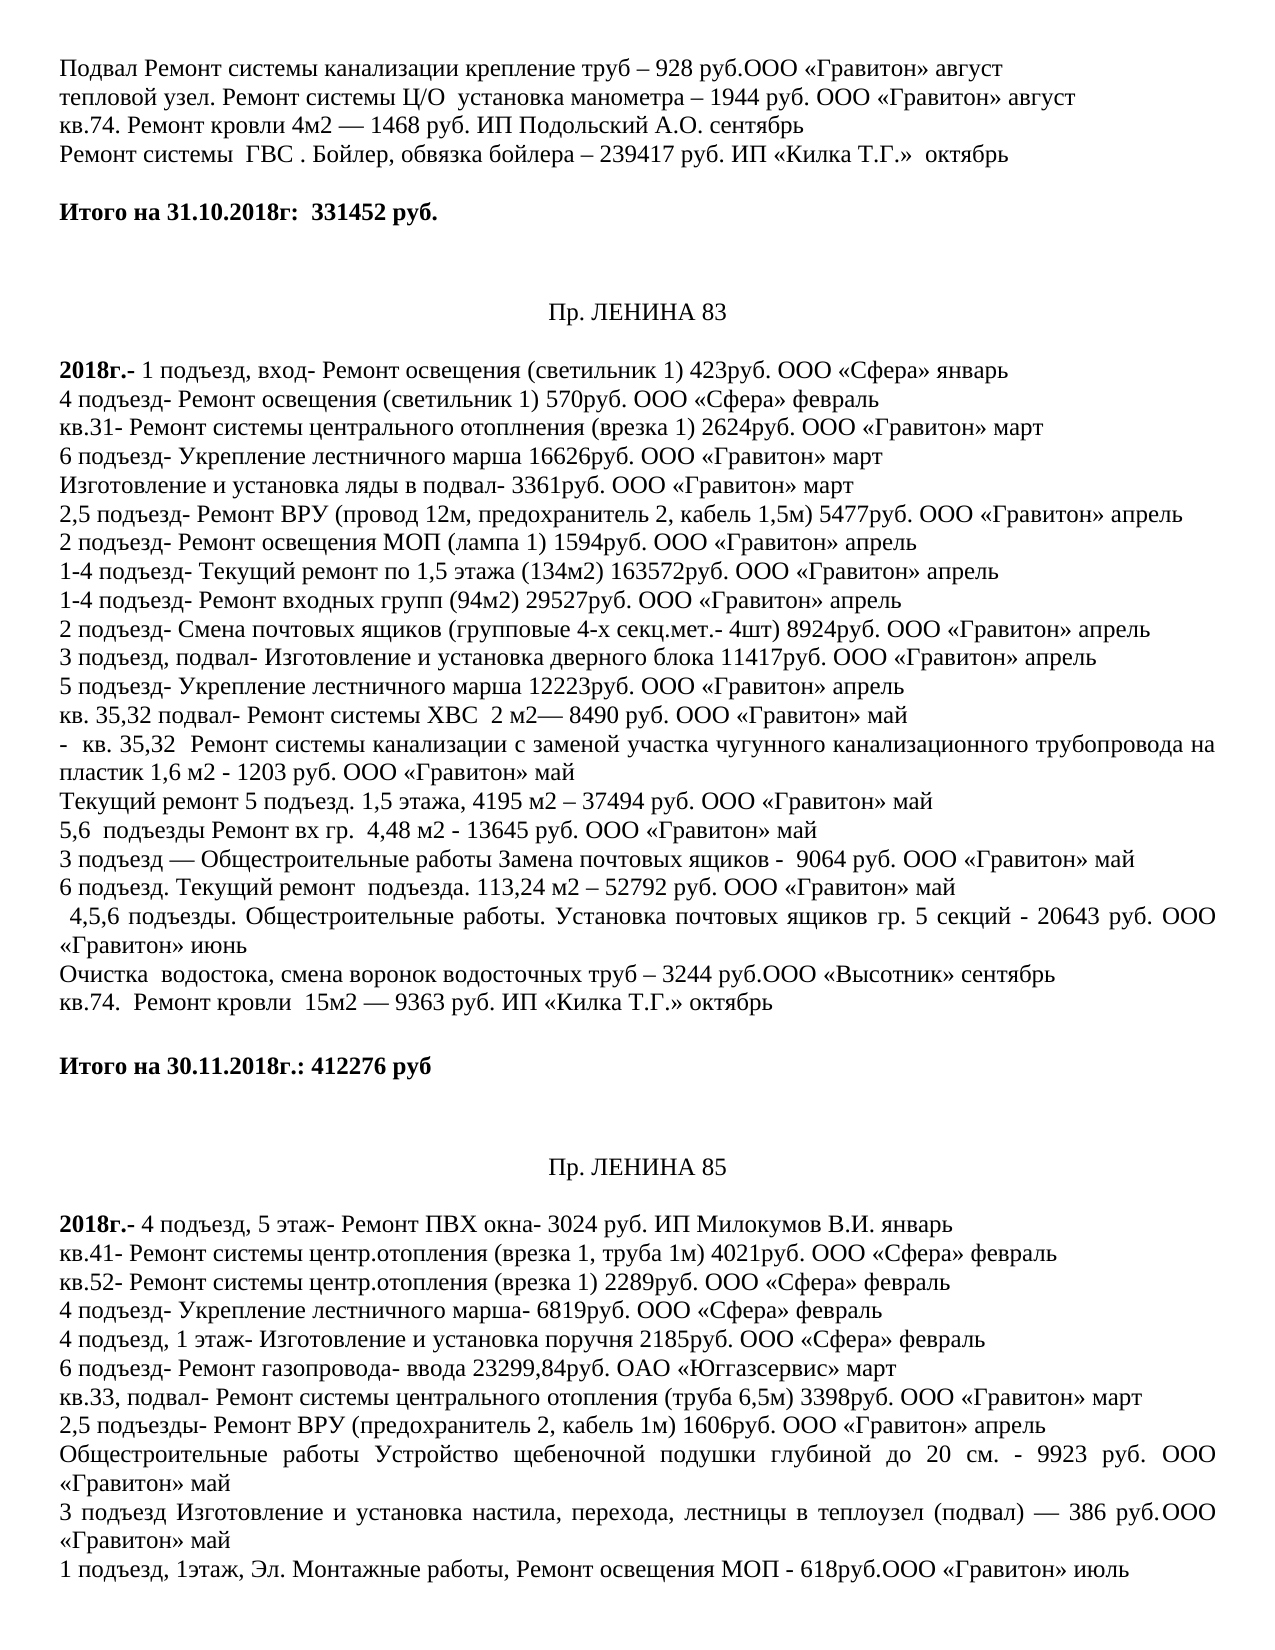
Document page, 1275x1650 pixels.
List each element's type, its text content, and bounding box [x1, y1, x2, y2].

text кв.74. Ремонт кровли 15м2 — 9363 руб. ИП «Килка Т.Г.» октябрь [59, 987, 1216, 1016]
text 3 подъезд Изготовление и установка настила, перехода, лестницы в теплоузел (подвал) — 386 руб.ООО «Гравитон» май [59, 1497, 1216, 1554]
text 4 подъезд- Ремонт освещения (светильник 1) 570руб. ООО «Сфера» февраль [59, 384, 1216, 412]
text 5 подъезд- Укрепление лестничного марша 12223руб. ООО «Гравитон» апрель [59, 671, 1216, 700]
text 3 подъезд — Общестроительные работы Замена почтовых ящиков - 9064 руб. ООО «Гравитон» май [59, 844, 1216, 872]
text Очистка водостока, смена воронок водосточных труб – 3244 руб.ООО «Высотник» сентябрь [59, 959, 1216, 987]
text кв.74. Ремонт кровли 4м2 — 1468 руб. ИП Подольский А.О. сентябрь [59, 111, 1216, 139]
text 4 подъезд- Укрепление лестничного марша- 6819руб. ООО «Сфера» февраль [59, 1295, 1216, 1324]
text 2,5 подъезд- Ремонт ВРУ (провод 12м, предохранитель 2, кабель 1,5м) 5477руб. ООО «Гравитон» апрель [59, 499, 1216, 527]
text Пр. ЛЕНИНА 85 [59, 1152, 1216, 1180]
text Общестроительные работы Устройство щебеночной подушки глубиной до 20 см. - 9923 руб. ООО «Гравитон» май [59, 1439, 1216, 1497]
text 2 подъезд- Ремонт освещения МОП (лампа 1) 1594руб. ООО «Гравитон» апрель [59, 527, 1216, 556]
text 2 подъезд- Смена почтовых ящиков (групповые 4-х секц.мет.- 4шт) 8924руб. ООО «Гравитон» апрель [59, 614, 1216, 642]
text 6 подъезд- Ремонт газопровода- ввода 23299,84руб. ОАО «Юггазсервис» март [59, 1353, 1216, 1382]
text 6 подъезд- Укрепление лестничного марша 16626руб. ООО «Гравитон» март [59, 441, 1216, 470]
text 2018г.- 1 подъезд, вход- Ремонт освещения (светильник 1) 423руб. ООО «Сфера» январь [59, 355, 1216, 384]
text кв.31- Ремонт системы центрального отоплнения (врезка 1) 2624руб. ООО «Гравитон» март [59, 412, 1216, 441]
text 2018г.- 4 подъезд, 5 этаж- Ремонт ПВХ окна- 3024 руб. ИП Милокумов В.И. январь [59, 1209, 1216, 1238]
text 1-4 подъезд- Ремонт входных групп (94м2) 29527руб. ООО «Гравитон» апрель [59, 585, 1216, 614]
text Итого на 31.10.2018г: 331452 руб. [59, 197, 1216, 226]
text 4 подъезд, 1 этаж- Изготовление и установка поручня 2185руб. ООО «Сфера» февраль [59, 1324, 1216, 1353]
text кв.41- Ремонт системы центр.отопления (врезка 1, труба 1м) 4021руб. ООО «Сфера» февраль [59, 1238, 1216, 1267]
text 1-4 подъезд- Текущий ремонт по 1,5 этажа (134м2) 163572руб. ООО «Гравитон» апрель [59, 556, 1216, 585]
text 1 подъезд, 1этаж, Эл. Монтажные работы, Ремонт освещения МОП - 618руб.ООО «Гравитон» июль [59, 1554, 1216, 1583]
text 5,6 подъезды Ремонт вх гр. 4,48 м2 - 13645 руб. ООО «Гравитон» май [59, 815, 1216, 844]
text Подвал Ремонт системы канализации крепление труб – 928 руб.ООО «Гравитон» август [59, 53, 1216, 82]
text - кв. 35,32 Ремонт системы канализации с заменой участка чугунного канализационного трубопровода на пластик 1,6 м2 - 1203 руб. ООО «Гравитон» май [59, 729, 1216, 786]
text кв. 35,32 подвал- Ремонт системы ХВС 2 м2— 8490 руб. ООО «Гравитон» май [59, 700, 1216, 729]
text 3 подъезд, подвал- Изготовление и установка дверного блока 11417руб. ООО «Гравитон» апрель [59, 642, 1216, 671]
text Изготовление и установка ляды в подвал- 3361руб. ООО «Гравитон» март [59, 470, 1216, 499]
text 2,5 подъезды- Ремонт ВРУ (предохранитель 2, кабель 1м) 1606руб. ООО «Гравитон» апрель [59, 1410, 1216, 1439]
text Пр. ЛЕНИНА 83 [59, 297, 1216, 326]
text кв.33, подвал- Ремонт системы центрального отопления (труба 6,5м) 3398руб. ООО «Гравитон» март [59, 1382, 1216, 1410]
text Текущий ремонт 5 подъезд. 1,5 этажа, 4195 м2 – 37494 руб. ООО «Гравитон» май [59, 786, 1216, 815]
text кв.52- Ремонт системы центр.отопления (врезка 1) 2289руб. ООО «Сфера» февраль [59, 1267, 1216, 1295]
text тепловой узел. Ремонт системы Ц/О установка манометра – 1944 руб. ООО «Гравитон» август [59, 82, 1216, 111]
text 6 подъезд. Текущий ремонт подъезда. 113,24 м2 – 52792 руб. ООО «Гравитон» май [59, 872, 1216, 901]
text Итого на 30.11.2018г.: 412276 руб [59, 1051, 1216, 1080]
text 4,5,6 подъезды. Общестроительные работы. Установка почтовых ящиков гр. 5 секций - 20643 руб. ООО «Гравитон» июнь [59, 901, 1216, 959]
text Ремонт системы ГВС . Бойлер, обвязка бойлера – 239417 руб. ИП «Килка Т.Г.» октябрь [59, 139, 1216, 168]
